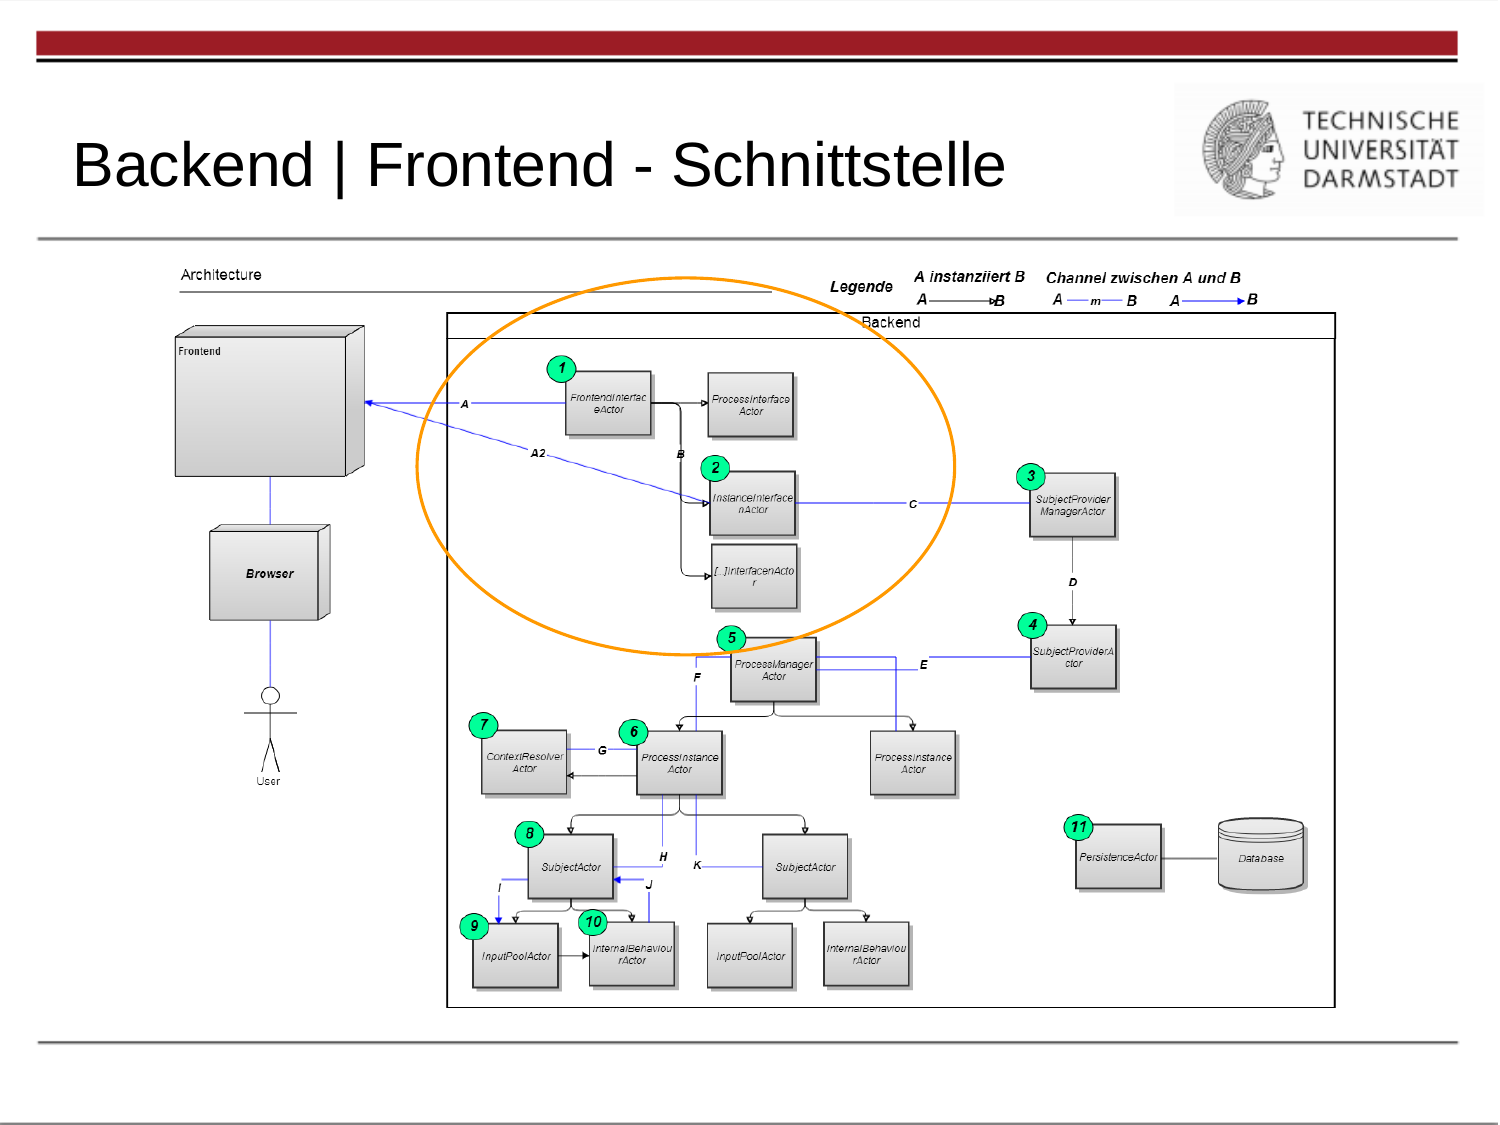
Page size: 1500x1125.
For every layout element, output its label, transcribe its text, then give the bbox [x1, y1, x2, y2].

text_box Backend | Frontend - Schnittstelle [57, 109, 1131, 213]
text_box [0, 0, 1498, 1125]
